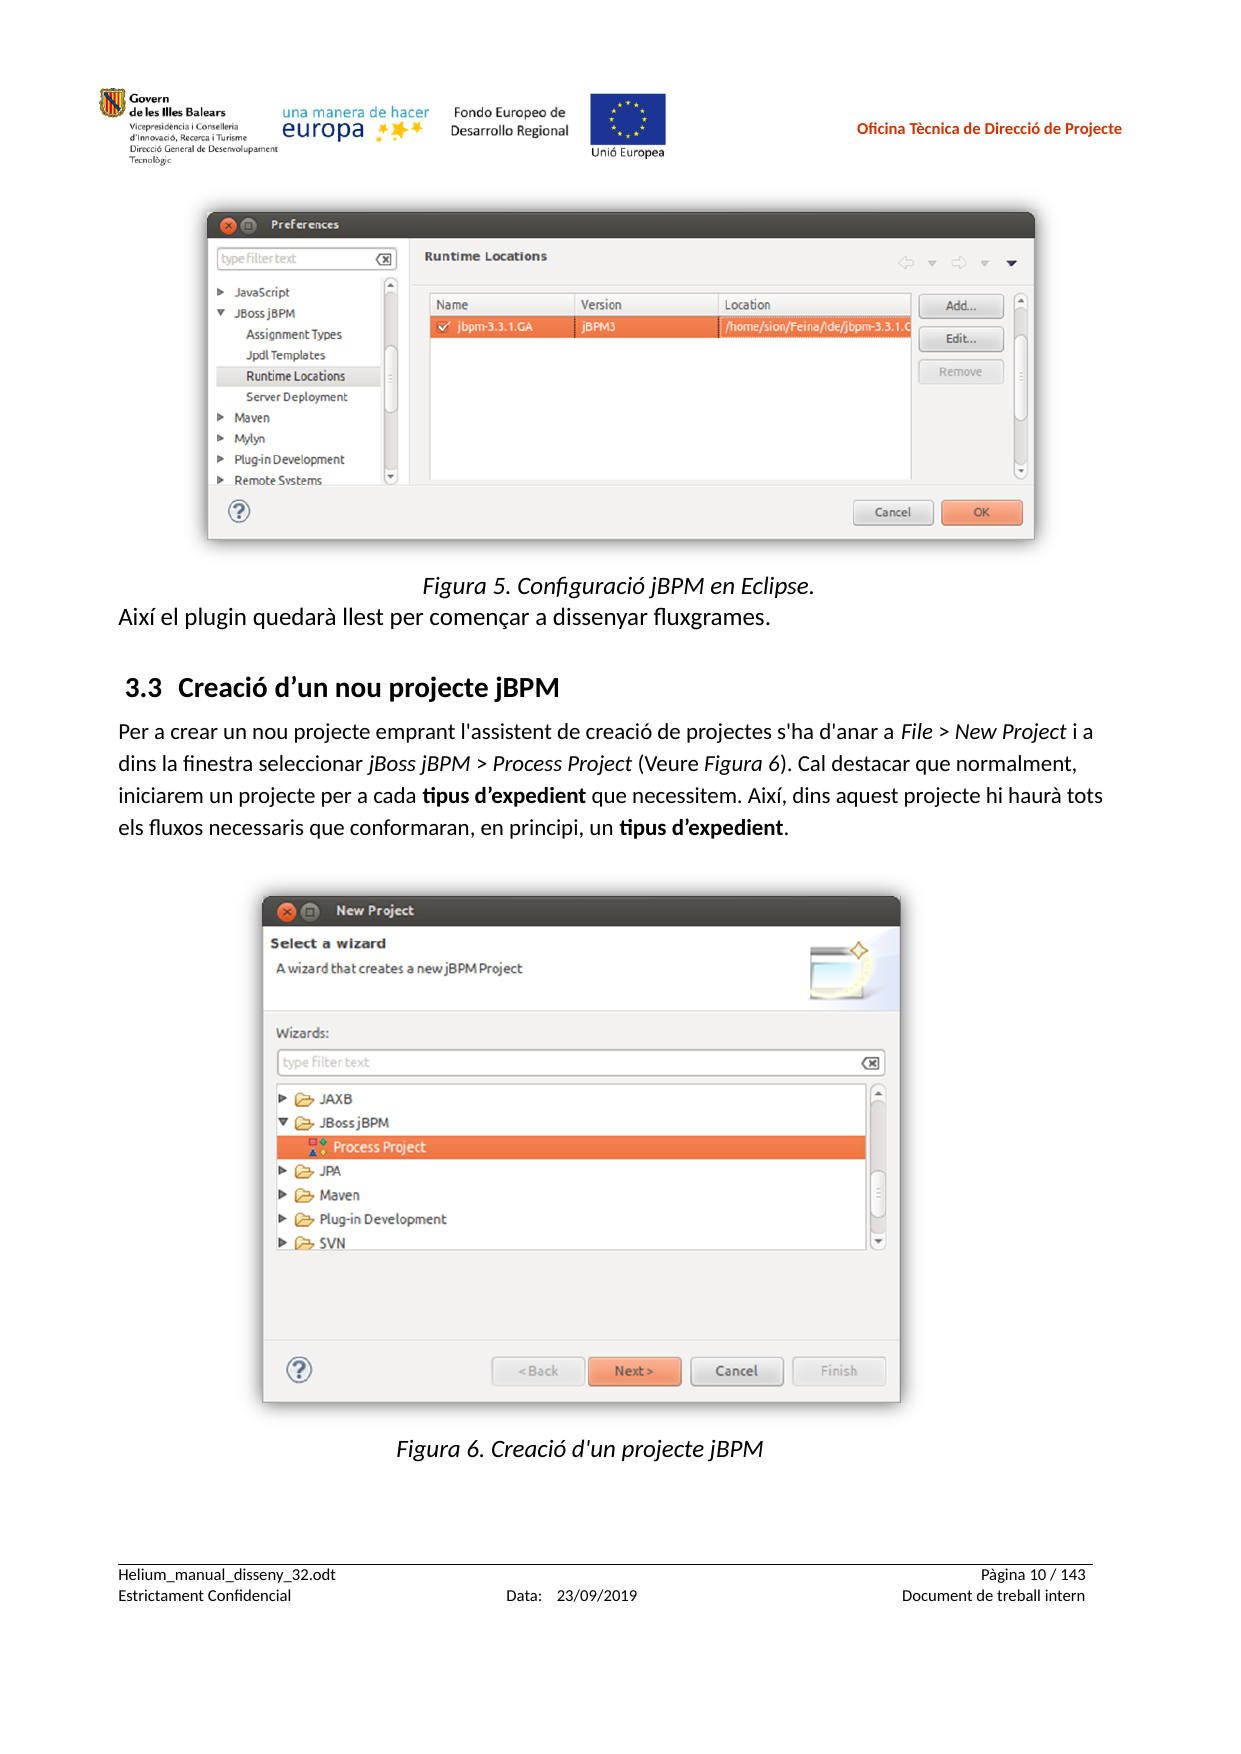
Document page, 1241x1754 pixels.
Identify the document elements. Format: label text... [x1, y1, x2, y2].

subtitle Creació d’un nou projecte jBPM [118, 669, 1122, 704]
picture [231, 864, 932, 1434]
text Figura 5. Configuració jBPM en Eclipse. [175, 571, 1065, 601]
picture [175, 180, 1065, 571]
text Per a crear un nou projecte emprant l'assistent de creació de projectes s'ha d'anar a File > New Project i a dins la finestra seleccionar jBoss jBPM > Process Project (Veure Figura 6). Cal destacar que normalment, iniciarem un projecte per a cada tipus d’expedient que necessitem. Així, dins aquest projecte hi haurà tots els fluxos necessaris que conformaran, en principi, un tipus d’expedient. [118, 717, 1122, 842]
picture [99, 87, 668, 166]
text Figura 6. Creació d'un projecte jBPM [231, 1434, 931, 1464]
text Així el plugin quedarà llest per començar a dissenyar fluxgrames. [118, 168, 1122, 631]
text [231, 852, 931, 864]
